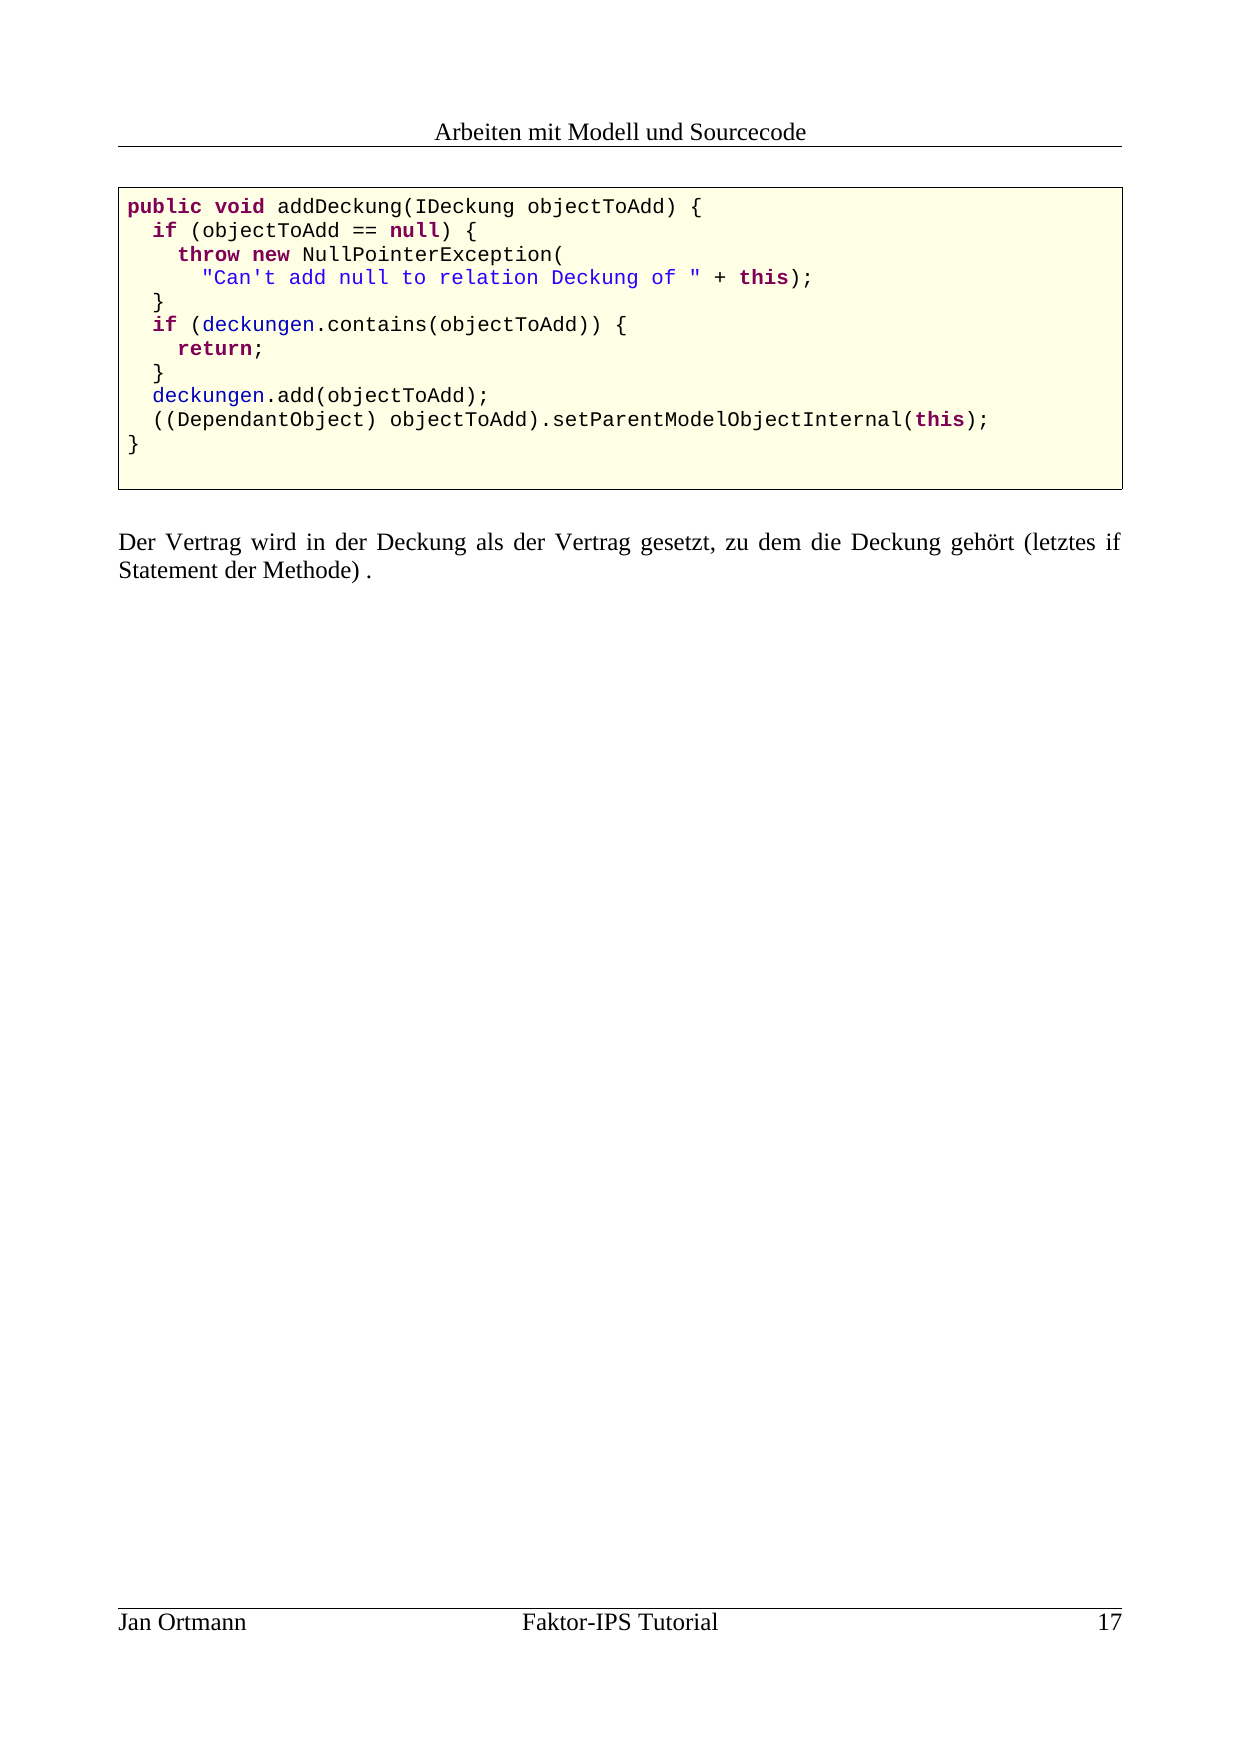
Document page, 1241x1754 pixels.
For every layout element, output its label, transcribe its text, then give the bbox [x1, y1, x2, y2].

text } [127, 362, 1113, 385]
text ((DependantObject) objectToAdd).setParentModelObjectInternal(this); [127, 409, 1113, 433]
text throw new NullPointerException( [127, 243, 1113, 267]
text deckungen.add(objectToAdd); [127, 385, 1113, 409]
text public void addDeckung(IDeckung objectToAdd) { [127, 196, 1113, 220]
text Der Vertrag wird in der Deckung als der Vertrag gesetzt, zu dem die Deckung gehört (letztes if Statement der Methode) . [118, 528, 1122, 584]
text if (objectToAdd == null) { [127, 220, 1113, 243]
text "Can't add null to relation Deckung of " + this); [127, 267, 1113, 291]
text if (deckungen.contains(objectToAdd)) { [127, 314, 1113, 338]
text } [127, 433, 1113, 456]
text } [127, 291, 1113, 314]
text return; [127, 338, 1113, 362]
